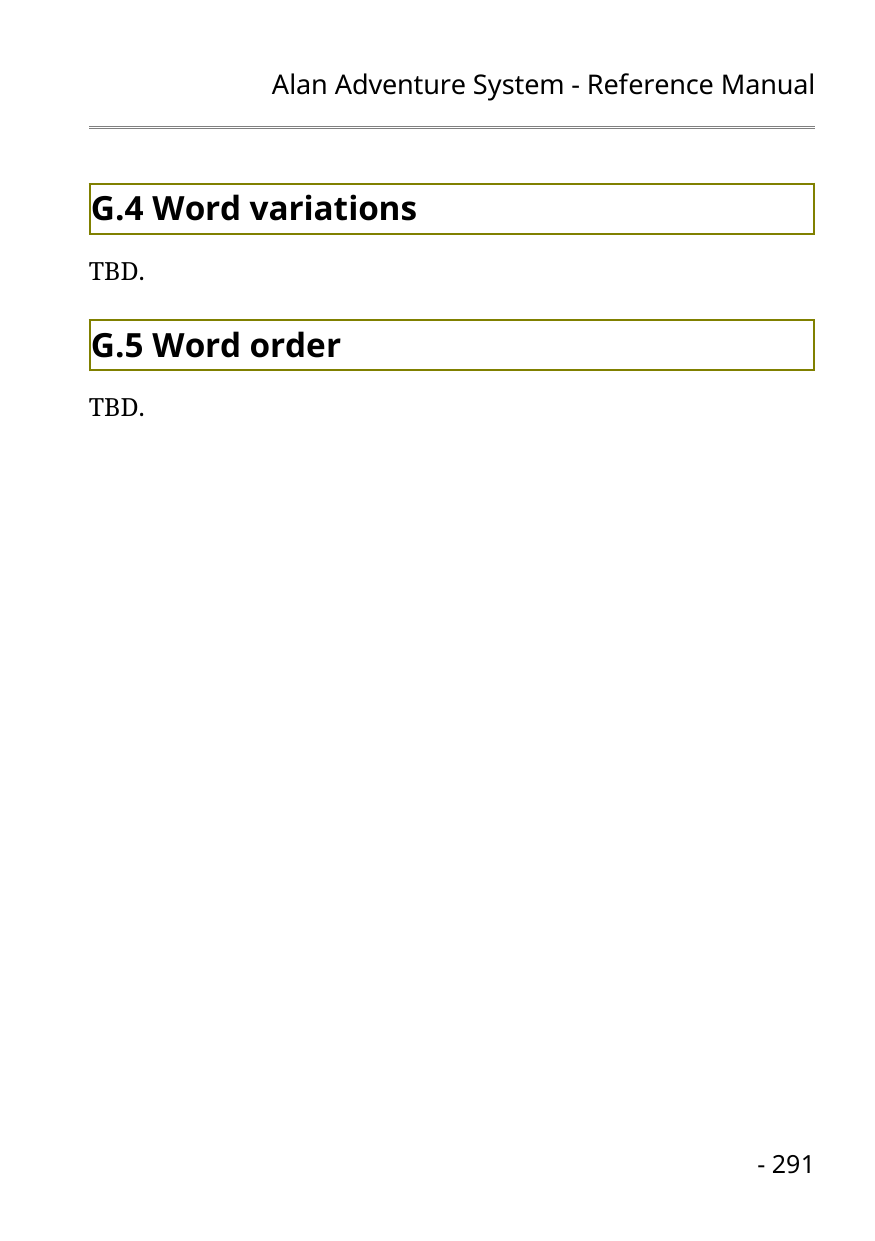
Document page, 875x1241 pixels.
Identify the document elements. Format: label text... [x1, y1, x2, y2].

subtitle Word order [91, 321, 813, 369]
subtitle Word variations [91, 185, 813, 233]
text TBD. [88, 254, 815, 288]
text TBD. [88, 390, 815, 424]
